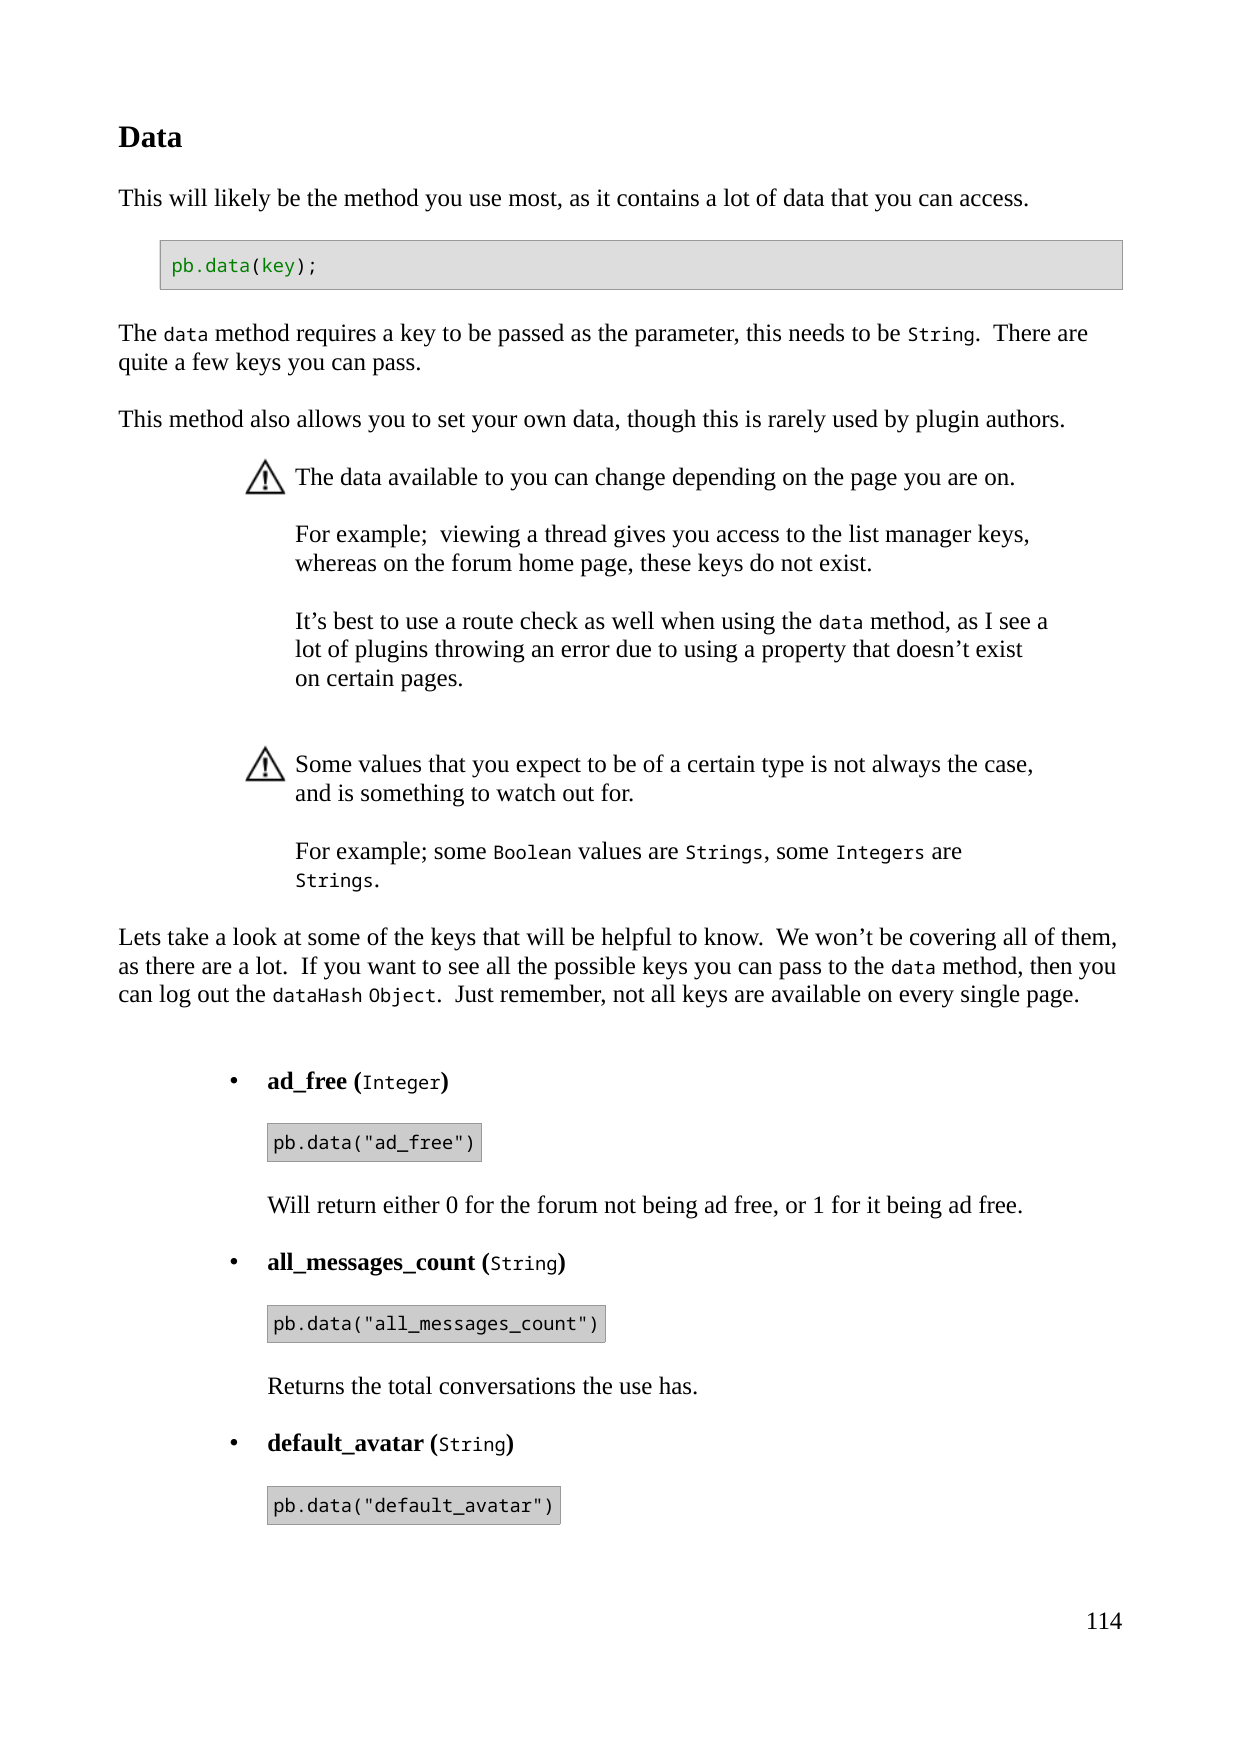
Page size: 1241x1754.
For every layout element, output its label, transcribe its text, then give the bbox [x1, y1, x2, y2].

table_header Some values that you expect to be of a certain type is not always the case, and is something to watch out for. For example; some Boolean values are Strings, some Integers are Strings. [295, 750, 1051, 893]
picture [245, 456, 286, 497]
table_header [236, 462, 295, 692]
text Lets take a look at some of the keys that will be helpful to know. We won’t be covering all of them, as there are a lot. If you want to see all the possible keys you can pass to the data method, then you can log out the dataHash Object. Just remember, not all keys are available on every single page. [118, 922, 1122, 1008]
text This method also allows you to set your own data, though this is rarely used by plugin authors. [118, 404, 1122, 433]
list default_avatar (String) pb.data("default_avatar") [229, 1428, 1122, 1552]
text pb.data(key); [161, 241, 1122, 289]
text Data [118, 118, 1122, 154]
picture [245, 743, 286, 784]
list ad_free (Integer) pb.data("ad_free") Will return either 0 for the forum not being ad free, or 1 for it being ad free. [229, 1066, 1122, 1247]
text This will likely be the method you use most, as it contains a lot of data that you can access. [118, 183, 1122, 212]
table_header [236, 750, 295, 893]
text The data method requires a key to be passed as the parameter, this needs to be String. There are quite a few keys you can pass. [118, 318, 1122, 376]
list all_messages_count (String) pb.data("all_messages_count") Returns the total conversations the use has. [229, 1247, 1122, 1428]
table_header The data available to you can change depending on the page you are on. For example; viewing a thread gives you access to the list manager keys, whereas on the forum home page, these keys do not exist. It’s best to use a route check as well when using the data method, as I see a lot of plugins throwing an error due to using a property that doesn’t exist on certain pages. [295, 462, 1051, 692]
